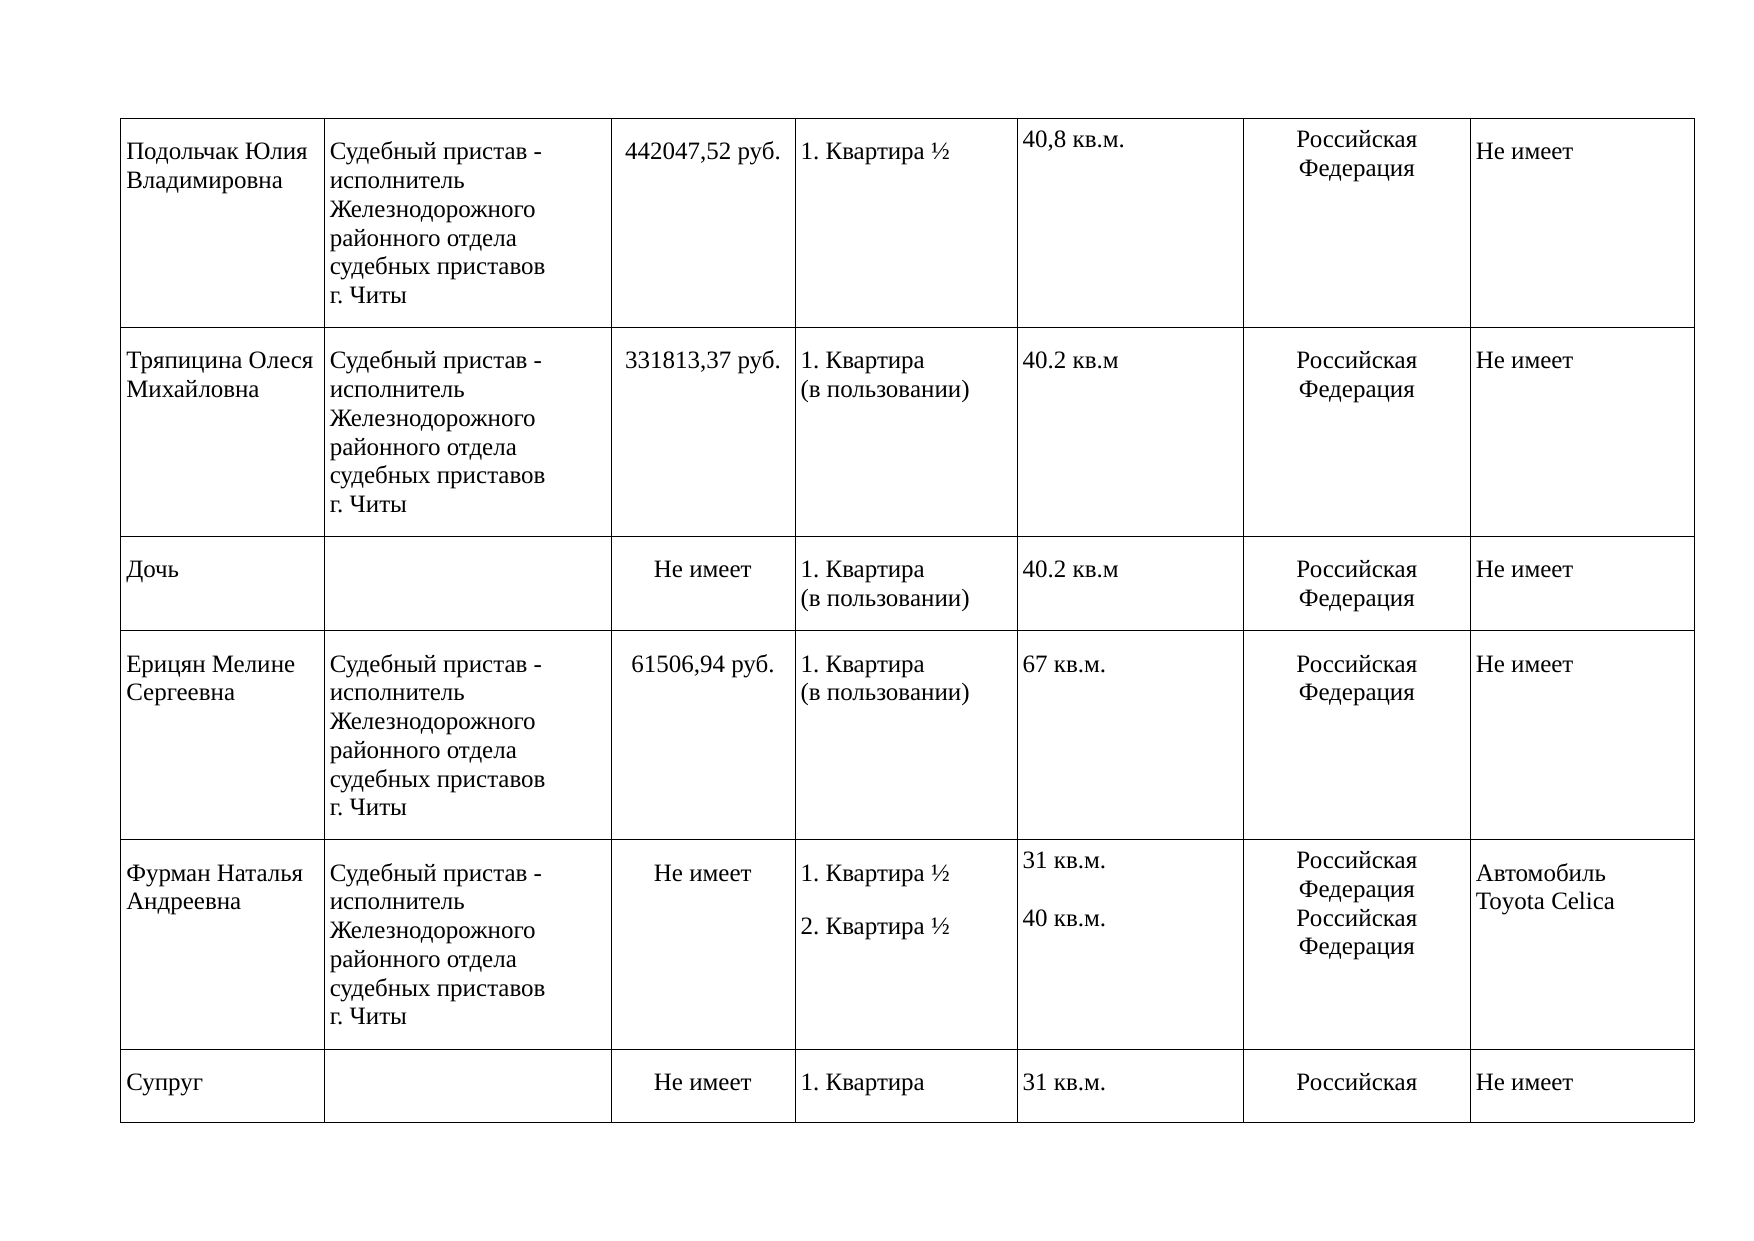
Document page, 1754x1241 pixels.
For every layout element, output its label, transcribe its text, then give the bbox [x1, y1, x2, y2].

table_cell 1. Квартира [796, 1050, 1017, 1122]
table_cell Судебный пристав - исполнитель Железнодорожного районного отдела судебных приставов г. Читы [325, 631, 611, 839]
table_cell 331813,37 руб. [612, 328, 795, 536]
table_cell Дочь [121, 537, 324, 630]
table_cell 1. Квартира ½ 2. Квартира ½ [796, 840, 1017, 1048]
table_cell Не имеет [612, 840, 795, 1048]
table_cell 61506,94 руб. [612, 631, 795, 839]
table_cell Не имеет [1471, 1050, 1694, 1122]
table_cell Подольчак Юлия Владимировна [121, 119, 324, 327]
table_cell [325, 1050, 611, 1122]
table_cell Не имеет [612, 1050, 795, 1122]
table_cell 1. Квартира (в пользовании) [796, 328, 1017, 536]
table_cell 1. Квартира (в пользовании) [796, 537, 1017, 630]
table_cell Супруг [121, 1050, 324, 1122]
table_cell 40.2 кв.м [1018, 537, 1243, 630]
table_cell 1. Квартира ½ [796, 119, 1017, 327]
table_cell Ерицян Мелине Сергеевна [121, 631, 324, 839]
table_cell Российская [1244, 1050, 1470, 1122]
table_cell Фурман Наталья Андреевна [121, 840, 324, 1048]
table_cell 31 кв.м. [1018, 1050, 1243, 1122]
table_cell Российская Федерация [1244, 537, 1470, 630]
table_cell Российская Федерация [1244, 328, 1470, 536]
table_cell Тряпицина Олеся Михайловна [121, 328, 324, 536]
table_cell Не имеет [1471, 631, 1694, 839]
table_cell 40.2 кв.м [1018, 328, 1243, 536]
table_cell 442047,52 руб. [612, 119, 795, 327]
table_cell 31 кв.м. 40 кв.м. [1018, 840, 1243, 1048]
table_cell 40,8 кв.м. [1018, 119, 1243, 327]
table_cell Российская Федерация Российская Федерация [1244, 840, 1470, 1048]
table_cell Автомобиль Toyota Celica [1471, 840, 1694, 1048]
table_cell Не имеет [1471, 119, 1694, 327]
table_cell Судебный пристав - исполнитель Железнодорожного районного отдела судебных приставов г. Читы [325, 119, 611, 327]
table_cell Судебный пристав - исполнитель Железнодорожного районного отдела судебных приставов г. Читы [325, 840, 611, 1048]
table_cell 67 кв.м. [1018, 631, 1243, 839]
table_cell Не имеет [1471, 328, 1694, 536]
table_cell Российская Федерация [1244, 119, 1470, 327]
table_cell 1. Квартира (в пользовании) [796, 631, 1017, 839]
table_cell Судебный пристав - исполнитель Железнодорожного районного отдела судебных приставов г. Читы [325, 328, 611, 536]
table_cell Российская Федерация [1244, 631, 1470, 839]
table_cell Не имеет [612, 537, 795, 630]
table_cell [325, 537, 611, 630]
table_cell Не имеет [1471, 537, 1694, 630]
